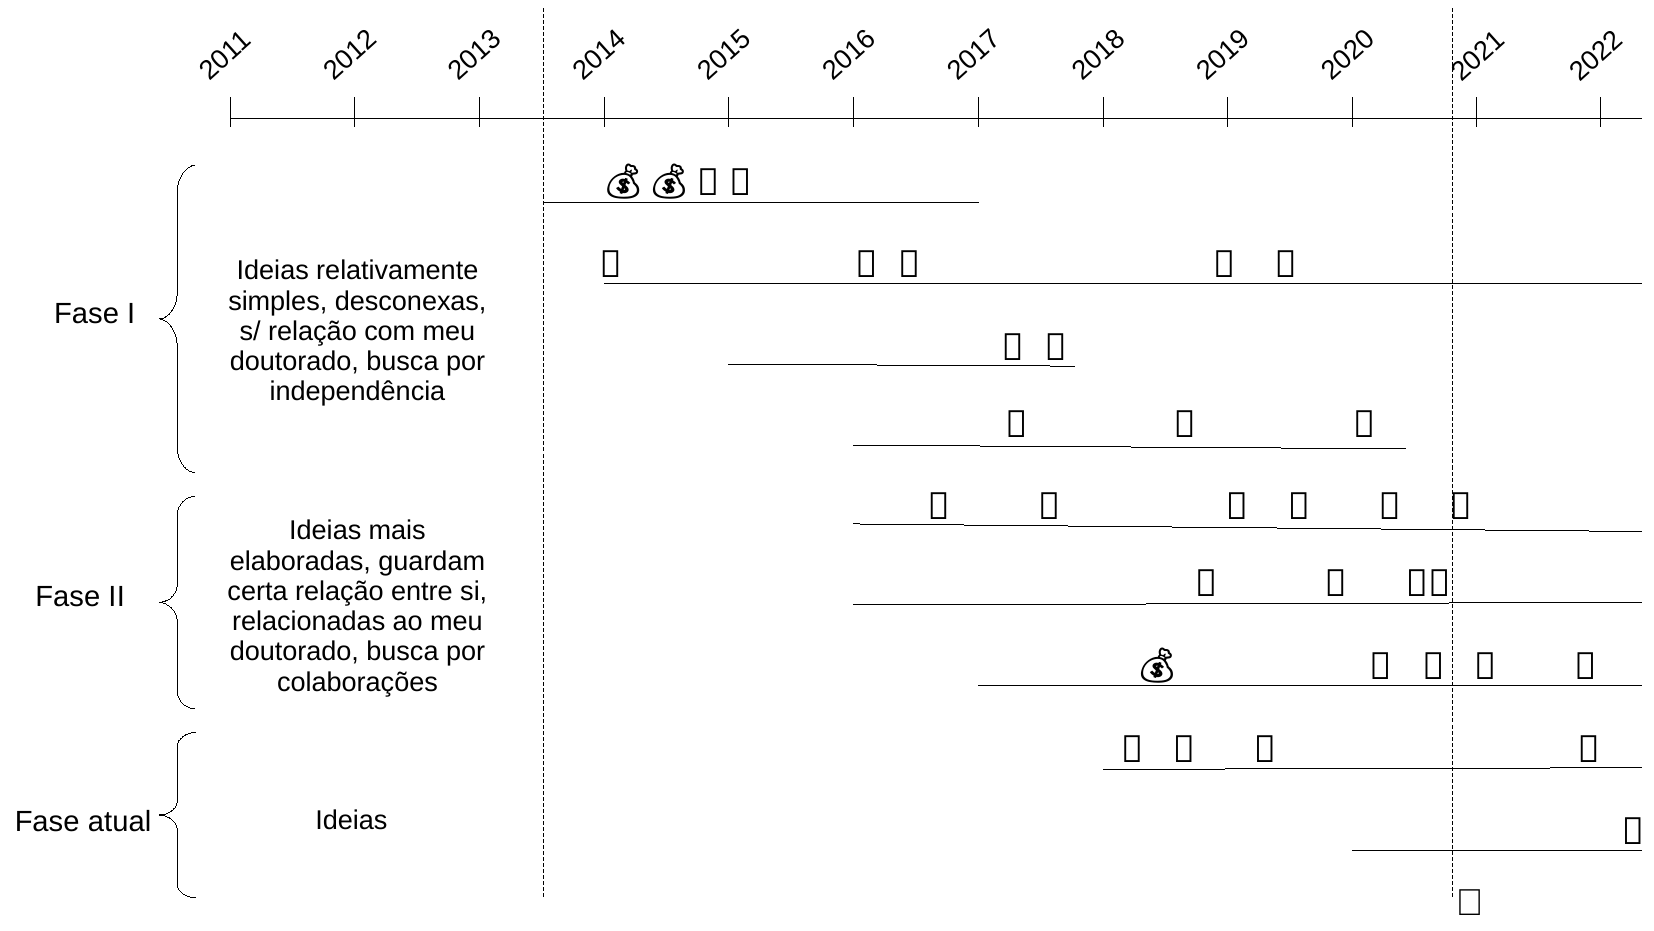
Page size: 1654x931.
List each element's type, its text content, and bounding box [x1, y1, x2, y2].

text_box 🤓 [1440, 874, 1505, 931]
text_box 2013 [425, 8, 523, 102]
text_box Ideias mais elaboradas, guardam certa relação entre si, relacionadas ao meu doutorado, busca por colaborações [200, 507, 514, 705]
text_box 🍻 🤓 📃🤓 [838, 549, 1654, 612]
text_box 🍻 💰 🤓 🤓 [1086, 714, 1654, 825]
text_box 2016 [800, 8, 897, 102]
text_box 🤓 📃 [714, 341, 1146, 423]
text_box 💰 💰 🤓 📃 [590, 147, 886, 211]
text_box 🤓 🤓 📃 [844, 389, 1430, 472]
text_box 🤓 [1334, 825, 1654, 908]
text_box Ideias relativamente simples, desconexas, s/ relação com meu doutorado, busca por independência [200, 248, 514, 415]
text_box 2015 [675, 8, 773, 102]
text_box 💰 🤓 📃 🤓 🤓 [968, 632, 1654, 695]
text_box 2020 [1299, 8, 1397, 102]
text_box 2022 [1547, 8, 1645, 102]
text_box Fase I [39, 289, 151, 337]
text_box Ideias [277, 797, 426, 857]
text_box 🍻 🤓 📃 📃 📃 [584, 230, 1412, 341]
text_box 2018 [1049, 8, 1147, 102]
text_box 🤓 📃 🤓 🍻 📃 🤓 [844, 472, 1654, 583]
text_box Fase atual [0, 797, 213, 897]
text_box 2014 [550, 8, 648, 102]
text_box 2019 [1174, 8, 1272, 102]
text_box 2021 [1429, 8, 1526, 102]
text_box 2012 [301, 8, 398, 102]
text_box 2011 [177, 8, 273, 101]
text_box Fase II [20, 572, 192, 672]
text_box 2017 [924, 8, 1022, 102]
